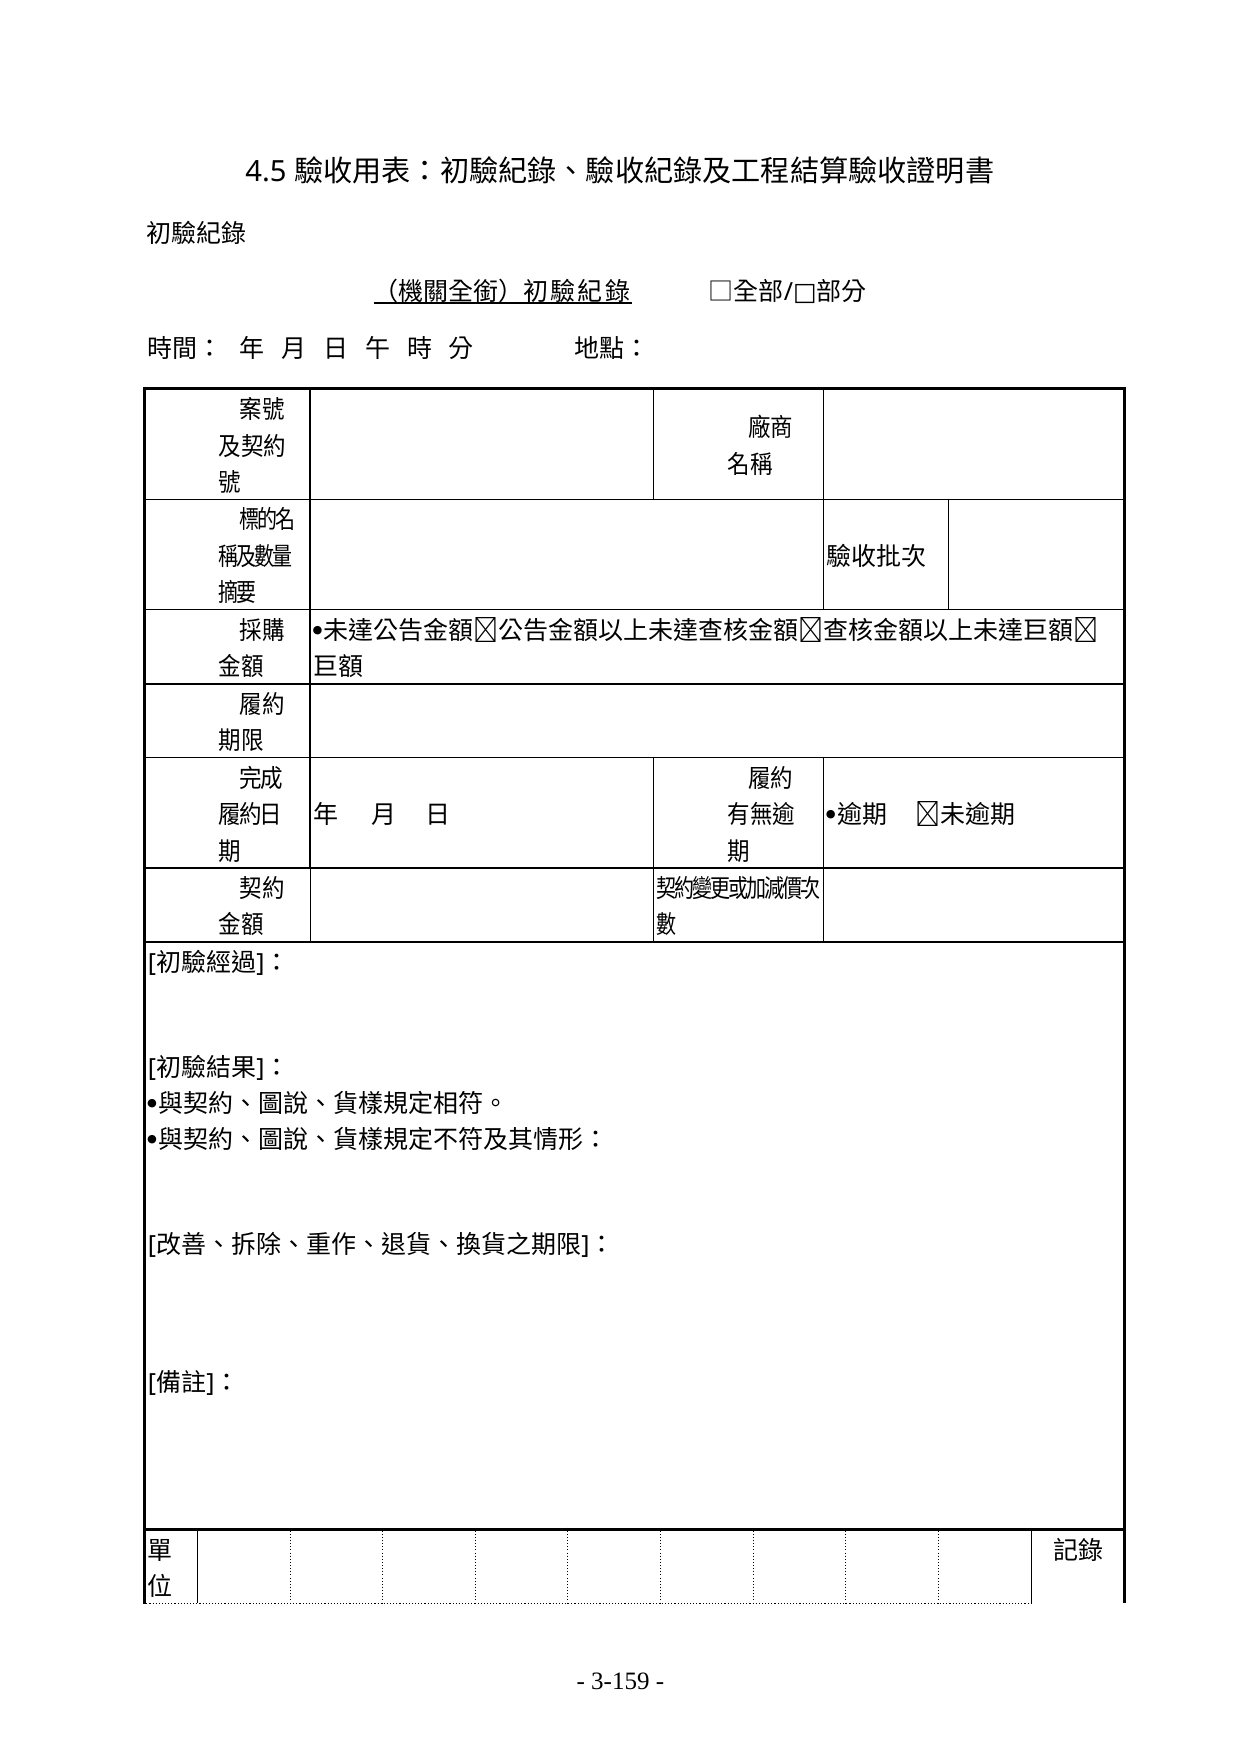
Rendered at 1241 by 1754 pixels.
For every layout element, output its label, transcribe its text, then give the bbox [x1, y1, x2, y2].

text 4.5 驗收用表：初驗紀錄、驗收紀錄及工程結算驗收證明書 [147, 148, 1092, 190]
table_cell [938, 1531, 1031, 1603]
table_cell [383, 1531, 475, 1603]
table_cell 契約金額 [146, 869, 310, 941]
table_cell 驗收批次 [824, 500, 948, 609]
table_cell 逾期 未逾期 [824, 758, 1123, 867]
table_cell 標的名稱及數量摘要 [146, 500, 309, 609]
table_cell 履約有無逾期 [654, 758, 823, 867]
text 時間： 年 月 日 午 時 分 地點： [148, 329, 1092, 365]
table_cell [198, 1531, 290, 1603]
table_cell 單位 [146, 1531, 197, 1603]
table_cell 未達公告金額公告金額以上未達查核金額查核金額以上未達巨額巨額 [311, 610, 1123, 683]
table_cell [661, 1531, 753, 1603]
table_cell [846, 1531, 938, 1603]
text （機關全銜）初驗紀錄 □全部/□部分 [148, 271, 1092, 307]
table_header 廠商名稱 [654, 390, 823, 498]
table_cell [初驗經過]： [初驗結果]： 與契約、圖說、貨樣規定相符。 與契約、圖說、貨樣規定不符及其情形： [改善、拆除、重作、退貨、換貨之期限]： [備註]： [146, 943, 1123, 1527]
table_header [824, 390, 1123, 498]
table_cell 年 月 日 [311, 758, 653, 867]
table_cell 契約變更或加減價次數 [654, 869, 823, 941]
table_cell [311, 869, 653, 941]
table_cell [949, 500, 1123, 609]
table_cell 採購金額 [146, 610, 309, 683]
table_cell 完成履約日期 [146, 758, 309, 867]
table_cell [311, 500, 823, 609]
table_header 案號及契約號 [146, 390, 309, 498]
table_cell [568, 1531, 661, 1603]
table_header [311, 390, 653, 498]
table_cell [475, 1531, 568, 1603]
table_cell [290, 1531, 383, 1603]
table_cell 記錄 [1032, 1531, 1123, 1603]
table_cell [824, 869, 1123, 941]
table_cell [753, 1531, 846, 1603]
text 初驗紀錄 [147, 213, 1092, 249]
table_cell 履約期限 [146, 685, 309, 757]
table_cell [311, 685, 1123, 757]
